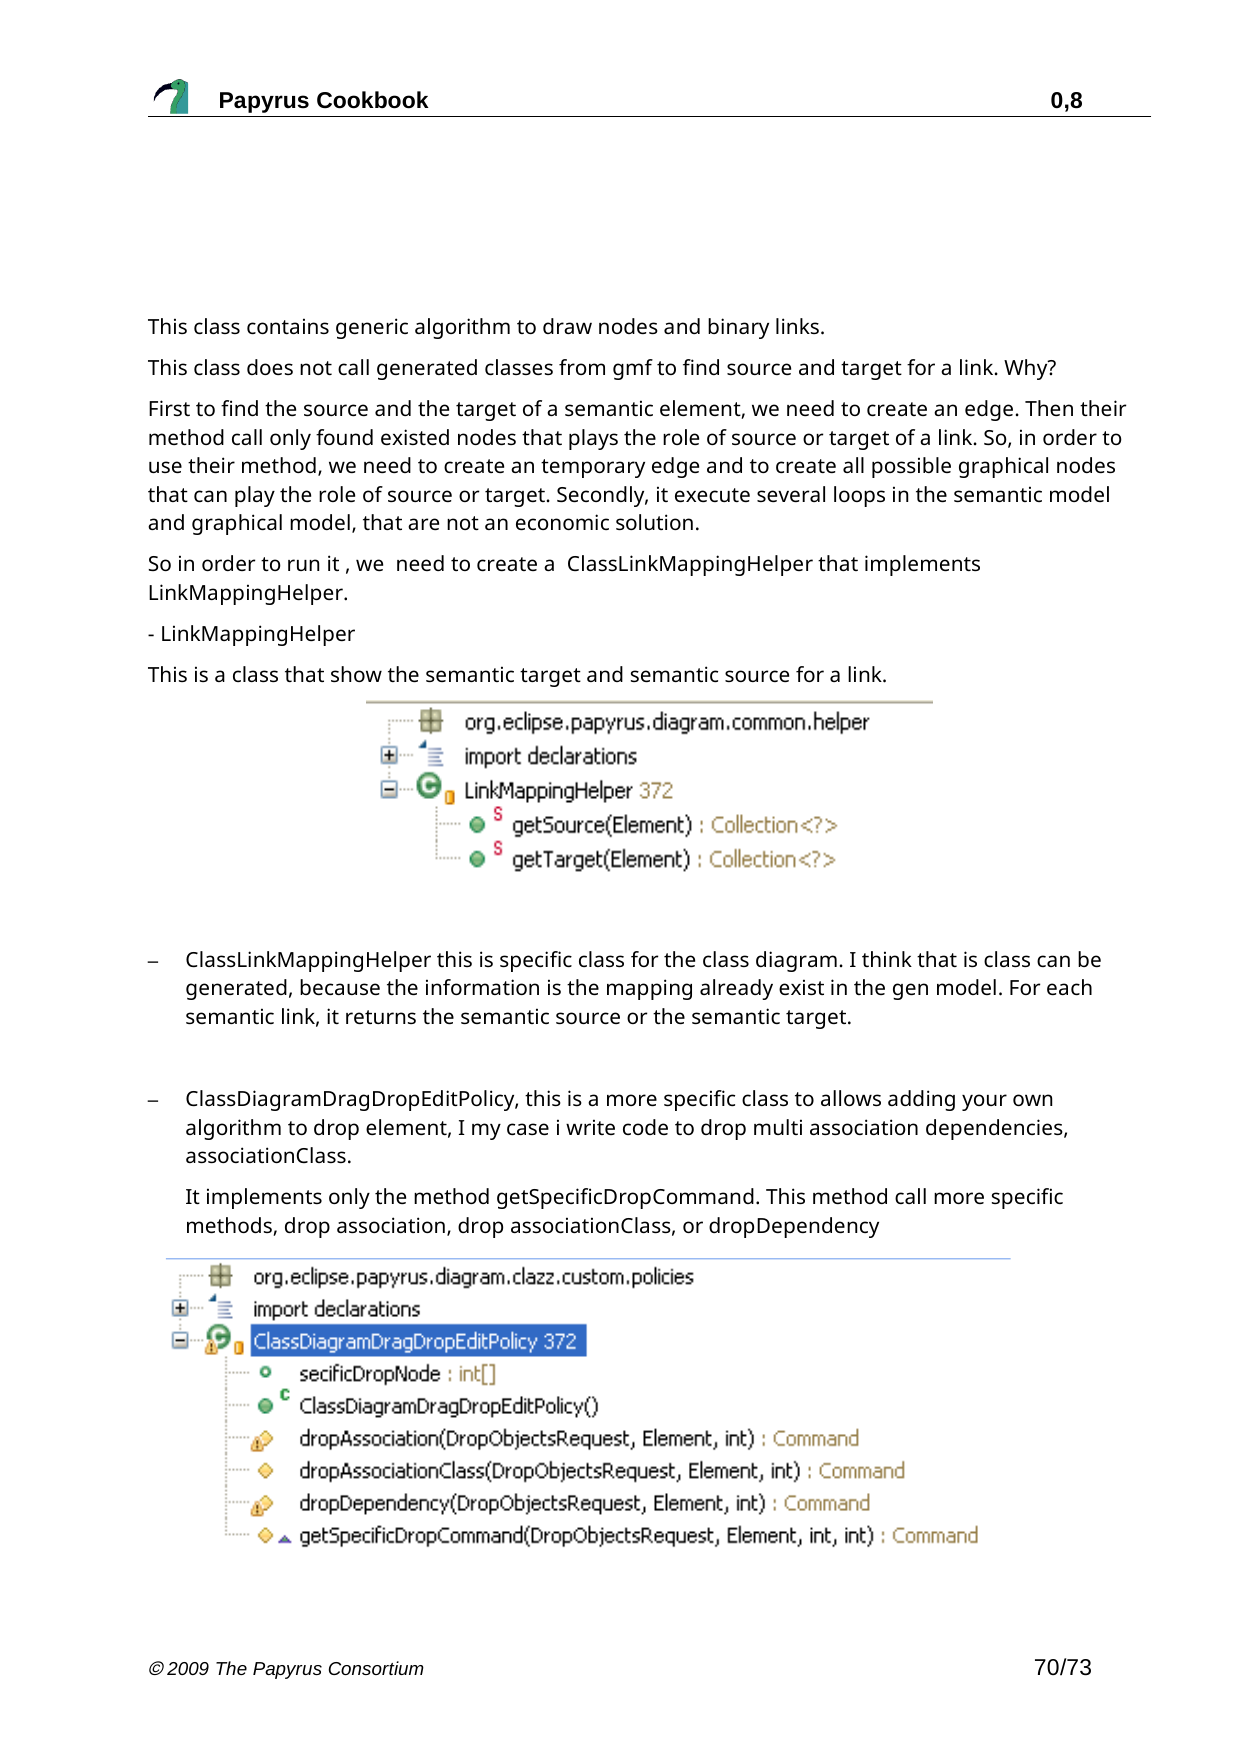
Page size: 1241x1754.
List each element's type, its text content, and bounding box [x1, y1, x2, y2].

picture [165, 1258, 1011, 1570]
text First to find the source and the target of a semantic element, we need to create an edge. Then their method call only found existed nodes that plays the role of source or target of a link. So, in order to use their method, we need to create an temporary edge and to create all possible graphical nodes that can play the role of source or target. Secondly, it execute several loops in the semantic model and graphical model, that are not an economic solution. [148, 394, 1151, 537]
list ClassDiagramDragDropEditPolicy, this is a more specific class to allows adding your own algorithm to drop element, I my case i write code to drop multi association dependencies, associationClass. [148, 1084, 1151, 1169]
text This class does not call generated classes from gmf to find source and target for a link. Why? [148, 353, 1151, 381]
text This is a class that show the semantic target and semantic source for a link. [148, 660, 1151, 688]
text This class contains generic algorithm to draw nodes and binary links. [148, 312, 1151, 340]
list ClassLinkMappingHelper this is specific class for the class diagram. I think that is class can be generated, because the information is the mapping already exist in the gen model. For each semantic link, it returns the semantic source or the semantic target. [148, 945, 1151, 1030]
text - LinkMappingHelper [148, 619, 1151, 647]
picture [366, 700, 933, 904]
list It implements only the method getSpecificDropCommand. This method call more specific methods, drop association, drop associationClass, or dropDependency [148, 1182, 1151, 1239]
text So in order to run it , we need to create a ClassLinkMappingHelper that implements LinkMappingHelper. [148, 549, 1151, 606]
picture [153, 79, 189, 114]
